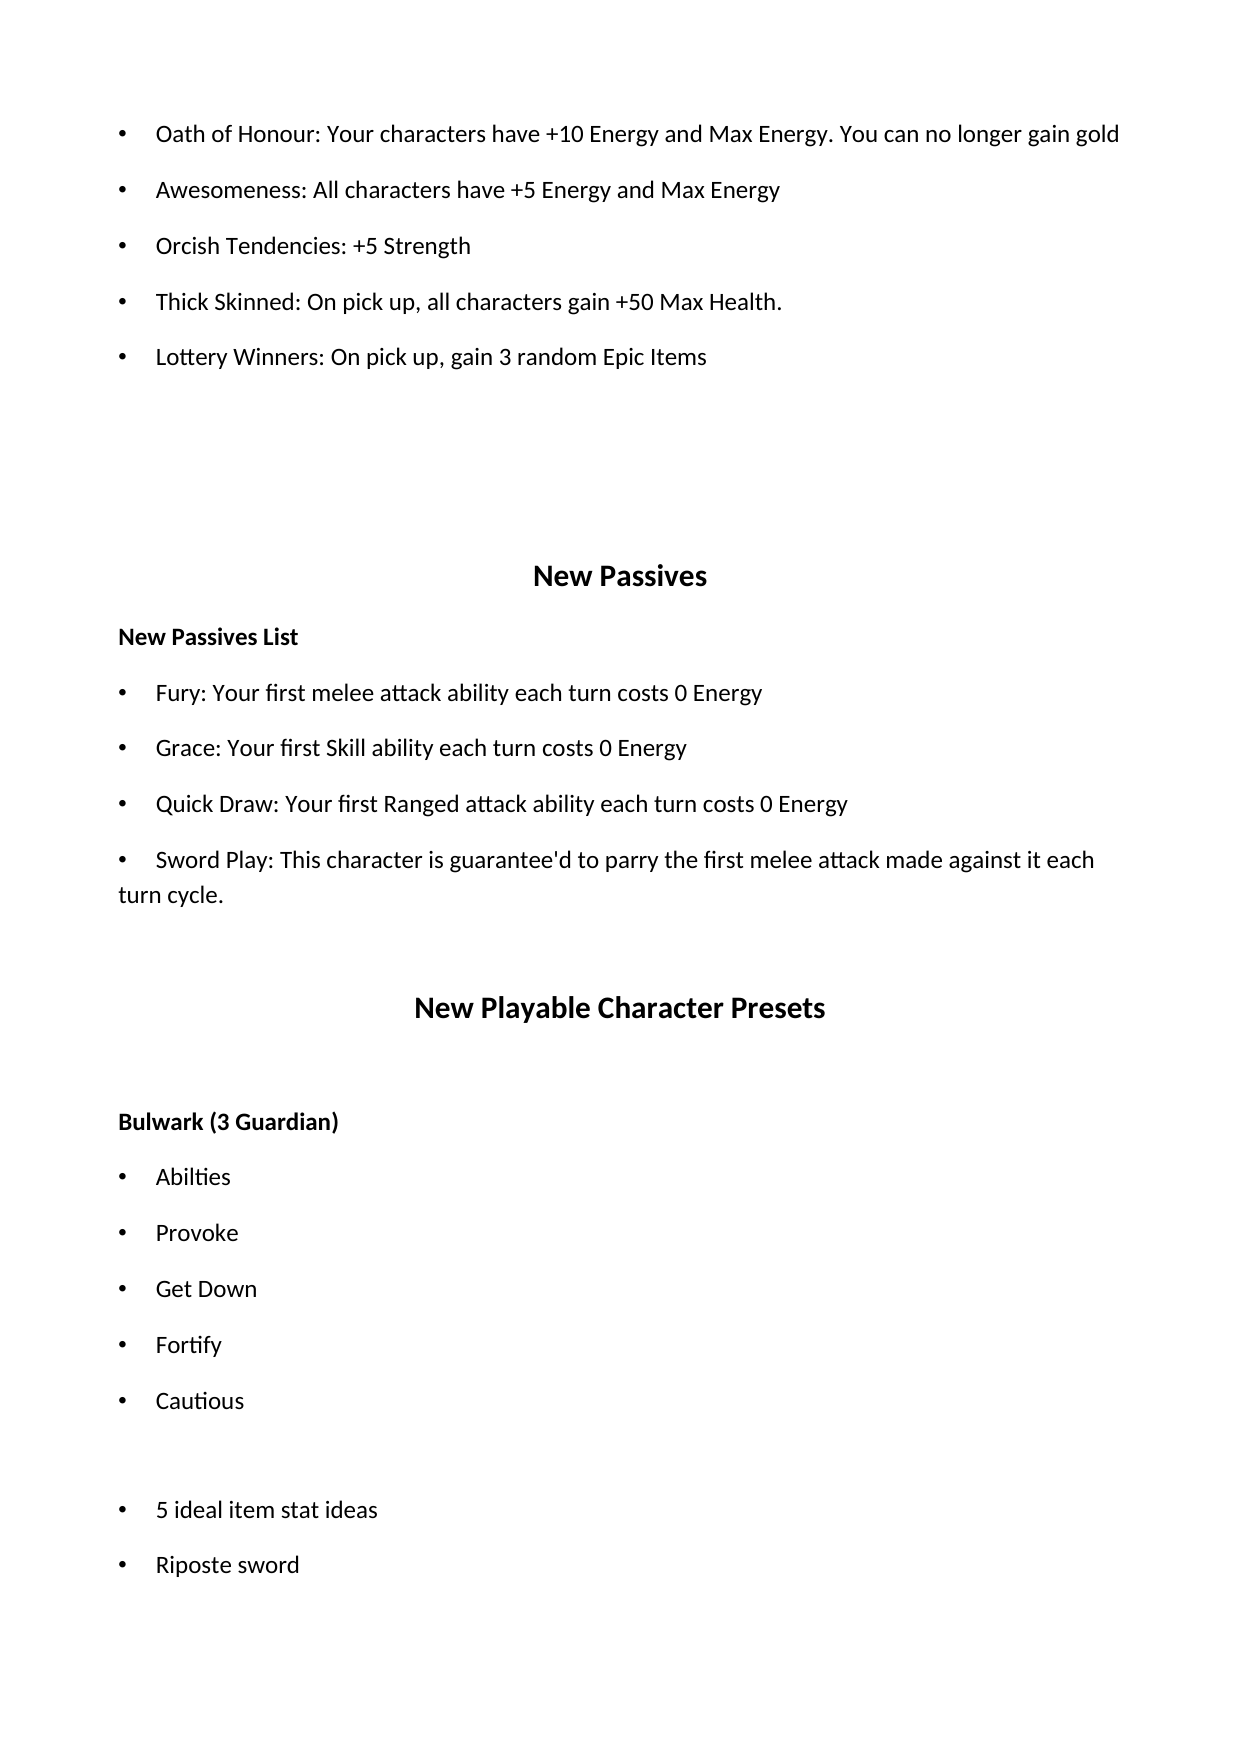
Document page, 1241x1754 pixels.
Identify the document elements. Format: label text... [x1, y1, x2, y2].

text New Playable Character Presets [118, 988, 1122, 1026]
list Lottery Winners: On pick up, gain 3 random Epic Items [81, 341, 1122, 372]
list Sword Play: This character is guarantee'd to parry the first melee attack made against it each turn cycle. [81, 844, 1122, 910]
list Awesomeness: All characters have +5 Energy and Max Energy [81, 174, 1122, 204]
list Get Down [81, 1273, 1122, 1304]
list Fortify [81, 1329, 1122, 1359]
list Riposte sword [81, 1549, 1122, 1580]
list Orcish Tendencies: +5 Strength [81, 230, 1122, 260]
list Fury: Your first melee attack ability each turn costs 0 Energy [81, 677, 1122, 707]
list Grace: Your first Skill ability each turn costs 0 Energy [81, 733, 1122, 763]
list Quick Draw: Your first Ranged attack ability each turn costs 0 Energy [81, 788, 1122, 819]
text Bulwark (3 Guardian) [118, 1106, 1122, 1136]
list Cautious [81, 1385, 1122, 1415]
list 5 ideal item stat ideas [81, 1494, 1122, 1524]
list Provoke [81, 1217, 1122, 1248]
list Oath of Honour: Your characters have +10 Energy and Max Energy. You can no longer gain gold [81, 118, 1122, 149]
list Thick Skinned: On pick up, all characters gain +50 Max Health. [81, 286, 1122, 316]
text New Passives List [118, 621, 1122, 651]
list Abilties [81, 1162, 1122, 1192]
text New Passives [118, 556, 1122, 594]
